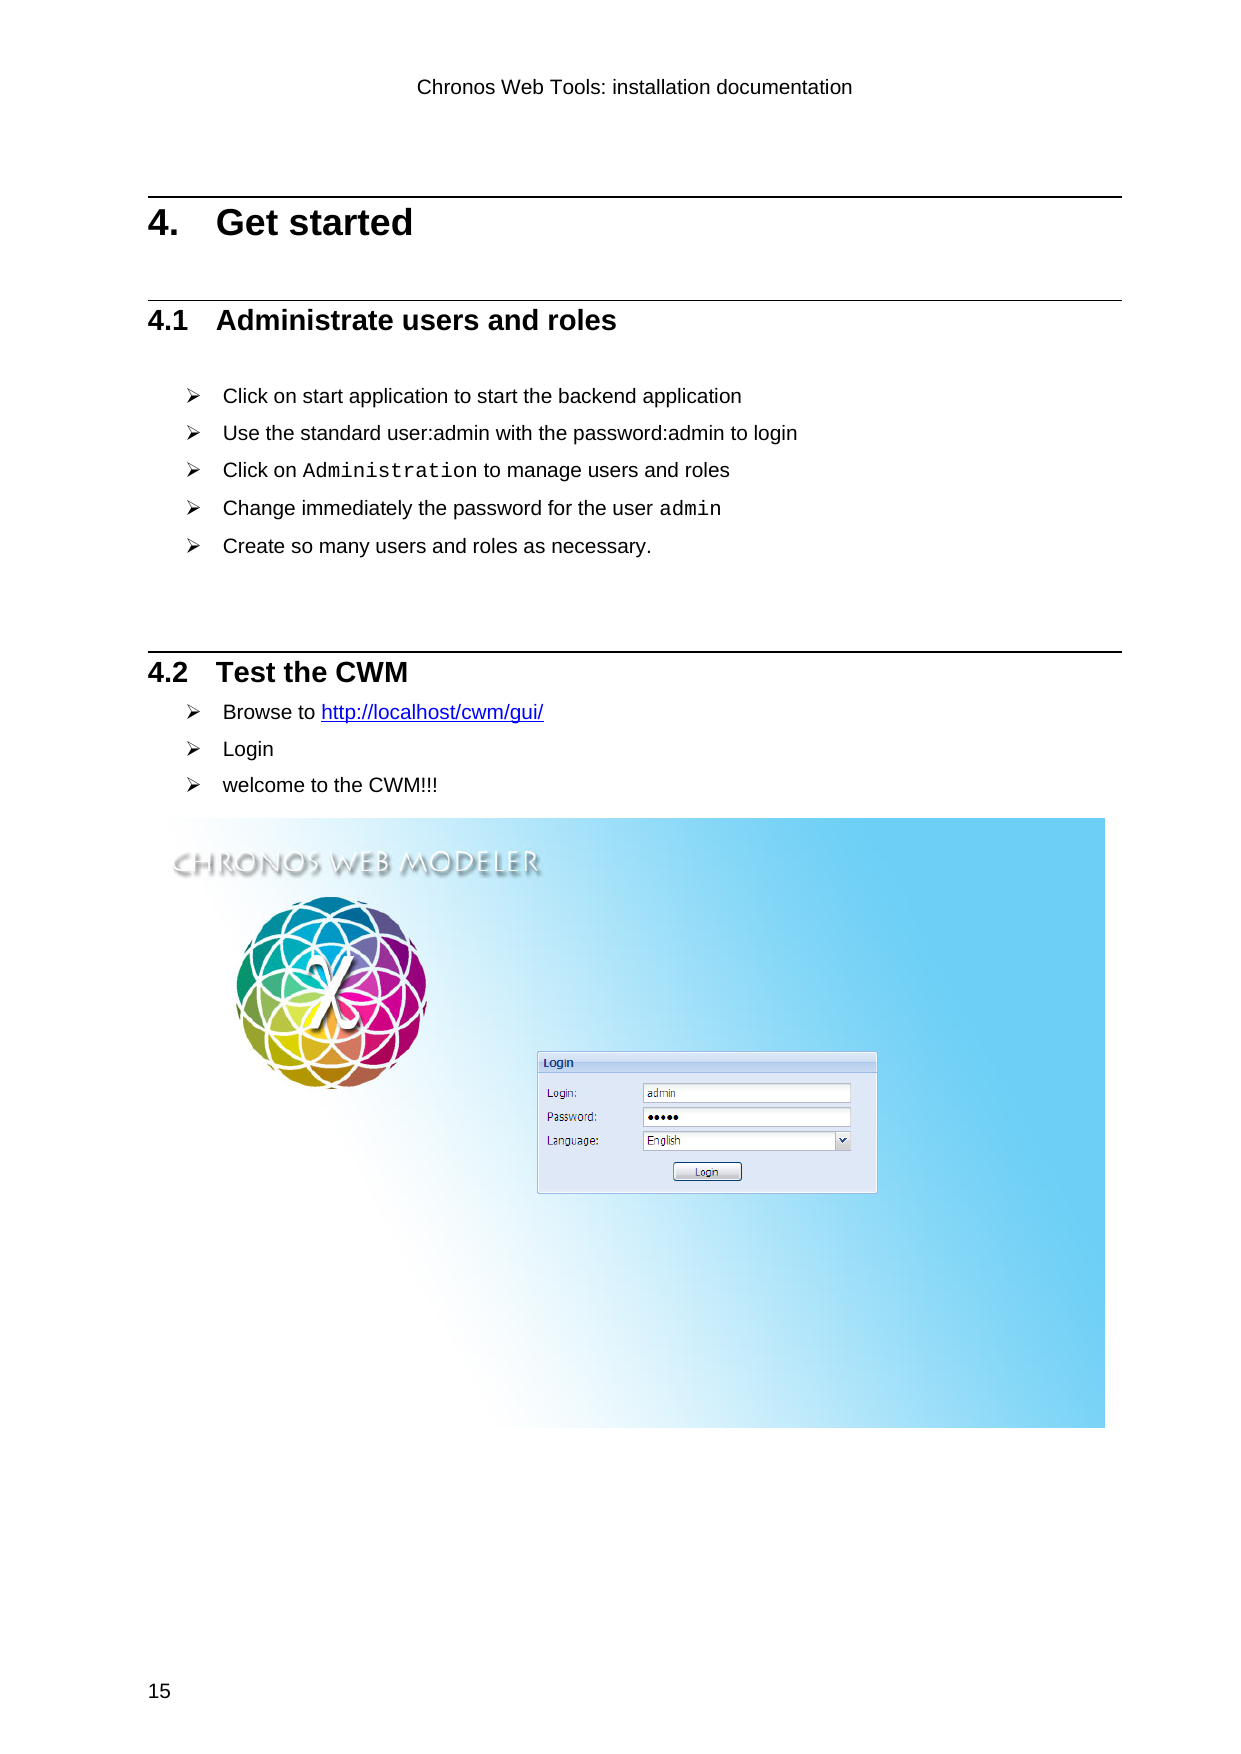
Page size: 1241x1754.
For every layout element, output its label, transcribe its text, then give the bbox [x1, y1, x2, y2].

list Click on Administration to manage users and roles [185, 457, 1122, 483]
subtitle Get started [148, 198, 1122, 243]
list Browse to http://localhost/cwm/gui/ [185, 700, 1122, 724]
picture [164, 818, 1105, 1428]
list Login [185, 736, 1122, 761]
list Click on start application to start the backend application [185, 384, 1122, 408]
list Use the standard user:admin with the password:admin to login [185, 421, 1122, 445]
subtitle Administrate users and roles [148, 301, 1122, 336]
list welcome to the CWM!!! [185, 773, 1122, 797]
list Change immediately the password for the user admin [185, 496, 1122, 522]
subtitle Test the CWM [148, 653, 1122, 688]
list Create so many users and roles as necessary. [185, 534, 1122, 558]
